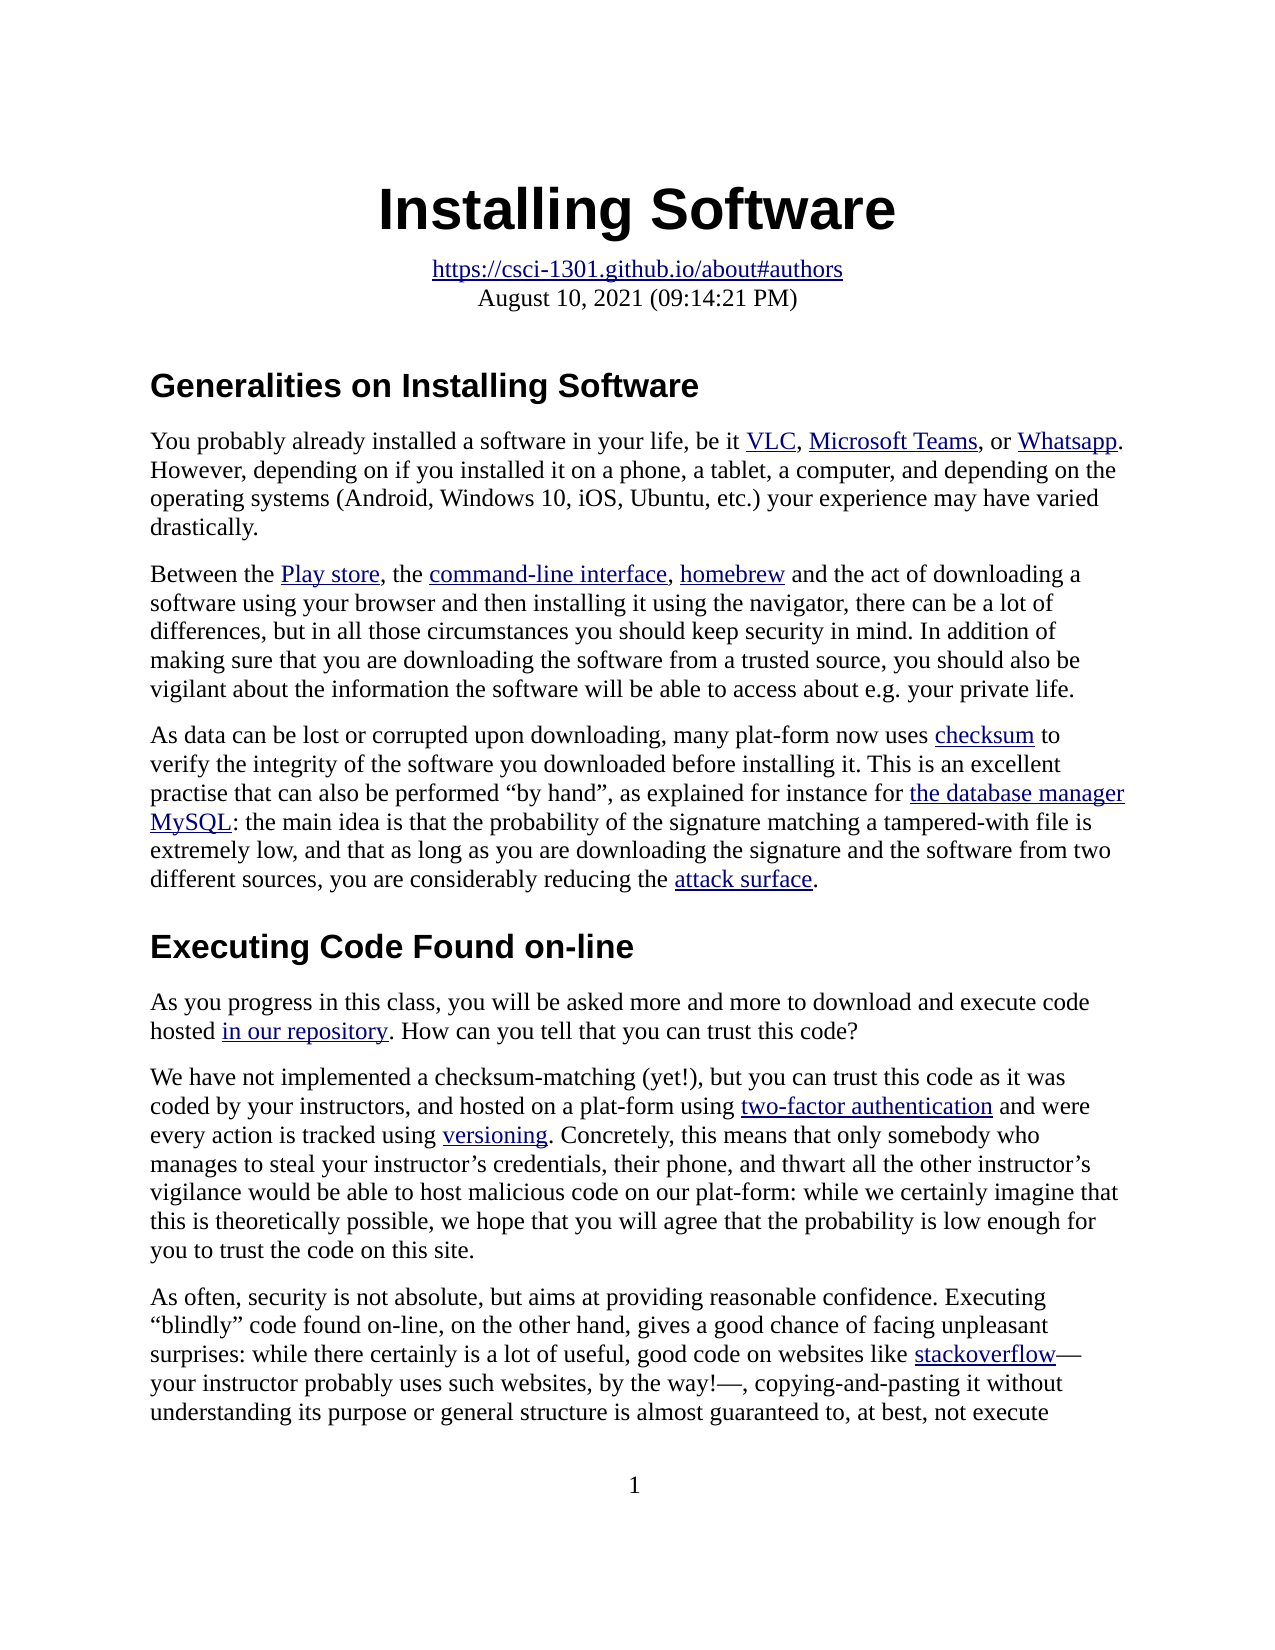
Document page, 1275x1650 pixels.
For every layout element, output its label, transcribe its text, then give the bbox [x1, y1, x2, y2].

title Installing Software [150, 175, 1125, 242]
text We have not implemented a checksum-matching (yet!), but you can trust this code as it was coded by your instructors, and hosted on a plat-form using two-factor authentication and were every action is tracked using versioning. Concretely, this means that only somebody who manages to steal your instructor’s credentials, their phone, and thwart all the other instructor’s vigilance would be able to host malicious code on our plat-form: while we certainly imagine that this is theoretically possible, we hope that you will agree that the probability is low enough for you to trust the code on this site. [150, 1062, 1125, 1264]
text You probably already installed a software in your life, be it VLC, Microsoft Teams, or Whatsapp. However, depending on if you installed it on a phone, a tablet, a computer, and depending on the operating systems (Android, Windows 10, iOS, Ubuntu, etc.) your experience may have varied drastically. [150, 426, 1125, 541]
subtitle Generalities on Installing Software [150, 366, 1125, 404]
text As often, security is not absolute, but aims at providing reasonable confidence. Executing “blindly” code found on-line, on the other hand, gives a good chance of facing unpleasant surprises: while there certainly is a lot of useful, good code on websites like stackoverflow—your instructor probably uses such websites, by the way!—, copying-and-pasting it without understanding its purpose or general structure is almost guaranteed to, at best, not execute [150, 1282, 1125, 1425]
text Between the Play store, the command-line interface, homebrew and the act of downloading a software using your browser and then installing it using the navigator, there can be a lot of differences, but in all those circumstances you should keep security in mind. In addition of making sure that you are downloading the software from a trusted source, you should also be vigilant about the information the software will be able to access about e.g. your private life. [150, 559, 1125, 703]
text August 10, 2021 (09:14:21 PM) [150, 283, 1125, 312]
text As data can be lost or corrupted upon downloading, many plat-form now uses checksum to verify the integrity of the software you downloaded before installing it. This is an excellent practise that can also be performed “by hand”, as explained for instance for the database manager MySQL: the main idea is that the probability of the signature matching a tampered-with file is extremely low, and that as long as you are downloading the signature and the software from two different sources, you are considerably reducing the attack surface. [150, 721, 1125, 893]
subtitle Executing Code Found on-line [150, 927, 1125, 966]
text As you progress in this class, you will be asked more and more to download and execute code hosted in our repository. How can you tell that you can trust this code? [150, 987, 1125, 1044]
text https://csci-1301.github.io/about#authors [150, 254, 1125, 283]
